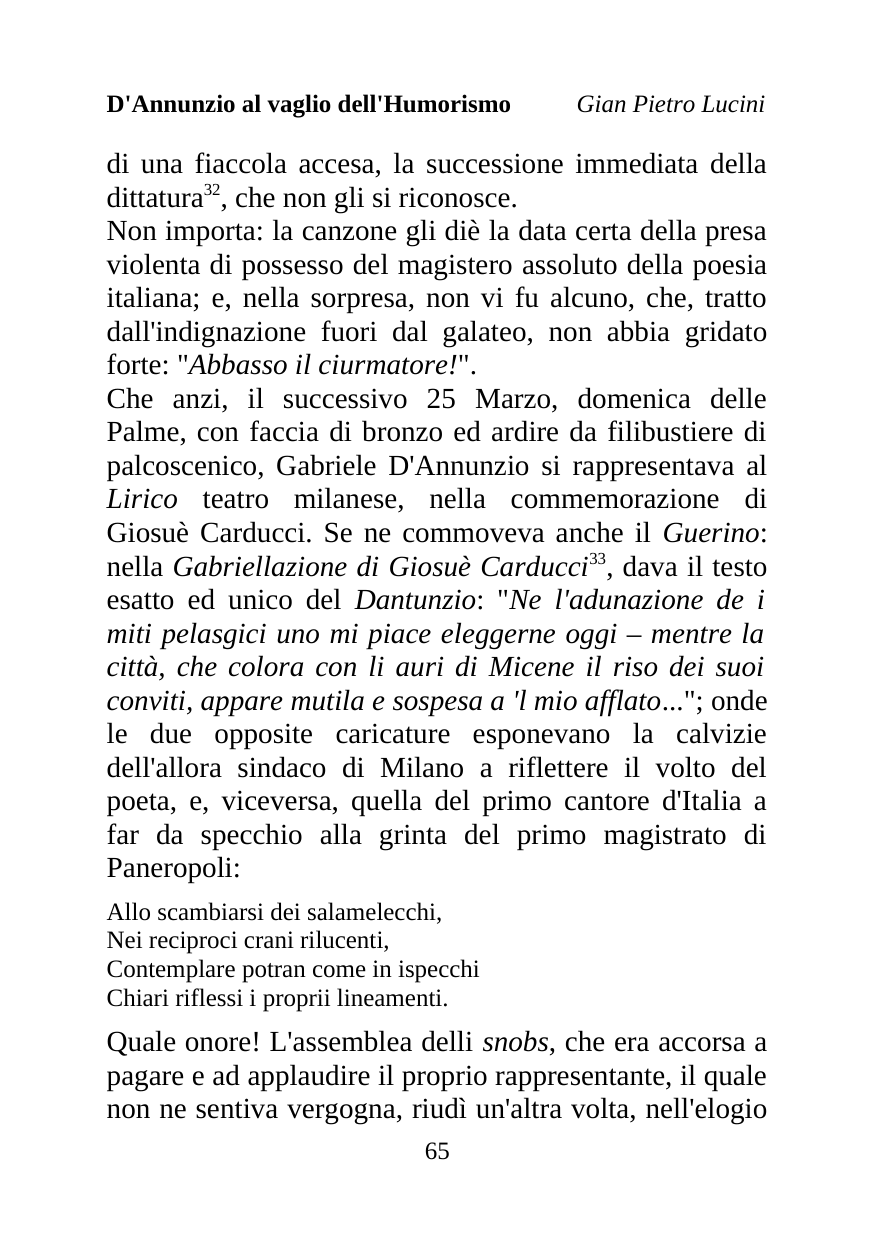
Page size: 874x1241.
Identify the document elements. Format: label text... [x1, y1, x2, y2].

text Che anzi, il successivo 25 Marzo, domenica delle Palme, con faccia di bronzo ed ardire da filibustiere di palcoscenico, Gabriele D'Annunzio si rappresentava al Lirico teatro milanese, nella commemorazione di Giosuè Carducci. Se ne commoveva anche il Guerino: nella Gabriellazione di Giosuè Carducci, dava il testo esatto ed unico del Dantunzio: "Ne l'adunazione de i miti pelasgici uno mi piace eleggerne oggi – mentre la città, che colora con li auri di Micene il riso dei suoi conviti, appare mutila e sospesa a 'l mio afflato..."; onde le due opposite caricature esponevano la calvizie dell'allora sindaco di Milano a riflettere il volto del poeta, e, viceversa, quella del primo cantore d'Italia a far da specchio alla grinta del primo magistrato di Paneropoli: [106, 381, 768, 884]
text di una fiaccola accesa, la successione immediata della dittatura, che non gli si riconosce. [106, 146, 768, 213]
text Allo scambiarsi dei salamelecchi, Nei reciproci crani rilucenti, Contemplare potran come in ispecchi Chiari riflessi i proprii lineamenti. [106, 897, 768, 1012]
text Non importa: la canzone gli diè la data certa della presa violenta di possesso del magistero assoluto della poesia italiana; e, nella sorpresa, non vi fu alcuno, che, tratto dall'indignazione fuori dal galateo, non abbia gridato forte: "Abbasso il ciurmatore!". [106, 213, 768, 381]
text Quale onore! L'assemblea delli snobs, che era accorsa a pagare e ad applaudire il proprio rappresentante, il quale non ne sentiva vergogna, riudì un'altra volta, nell'elogio [106, 1024, 768, 1125]
